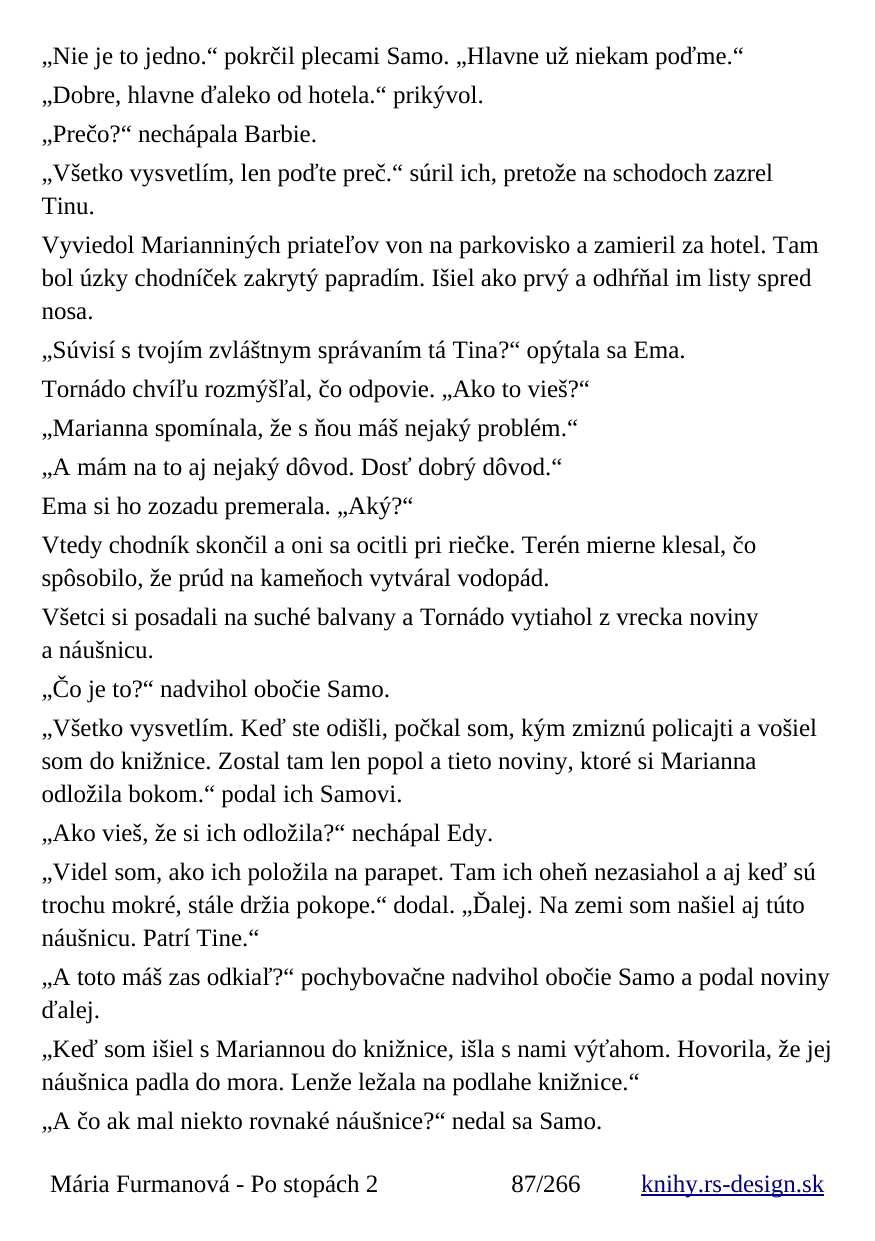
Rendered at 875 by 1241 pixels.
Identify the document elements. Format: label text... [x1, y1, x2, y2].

text „Čo je to?“ nadvihol obočie Samo. [41, 674, 833, 703]
text „A čo ak mal niekto rovnaké náušnice?“ nedal sa Samo. [41, 1106, 833, 1134]
text „Prečo?“ nechápala Barbie. [41, 119, 833, 148]
text Vyviedol Marianniných priateľov von na parkovisko a zamieril za hotel. Tam bol úzky chodníček zakrytý papradím. Išiel ako prvý a odhŕňal im listy spred nosa. [41, 230, 833, 325]
text Ema si ho zozadu premerala. „Aký?“ [41, 491, 833, 520]
text „A mám na to aj nejaký dôvod. Dosť dobrý dôvod.“ [41, 452, 833, 481]
text „Ako vieš, že si ich odložila?“ nechápal Edy. [41, 818, 833, 847]
text „Súvisí s tvojím zvláštnym správaním tá Tina?“ opýtala sa Ema. [41, 335, 833, 364]
text Všetci si posadali na suché balvany a Tornádo vytiahol z vrecka noviny a náušnicu. [41, 602, 833, 664]
text „Všetko vysvetlím. Keď ste odišli, počkal som, kým zmiznú policajti a vošiel som do knižnice. Zostal tam len popol a tieto noviny, ktoré si Marianna odložila bokom.“ podal ich Samovi. [41, 713, 833, 808]
text „Marianna spomínala, že s ňou máš nejaký problém.“ [41, 413, 833, 442]
text Tornádo chvíľu rozmýšľal, čo odpovie. „Ako to vieš?“ [41, 374, 833, 403]
text „Videl som, ako ich položila na parapet. Tam ich oheň nezasiahol a aj keď sú trochu mokré, stále držia pokope.“ dodal. „Ďalej. Na zemi som našiel aj túto náušnicu. Patrí Tine.“ [41, 857, 833, 952]
text „A toto máš zas odkiaľ?“ pochybovačne nadvihol obočie Samo a podal noviny ďalej. [41, 962, 833, 1024]
text „Dobre, hlavne ďaleko od hotela.“ prikývol. [41, 80, 833, 109]
text „Nie je to jedno.“ pokrčil plecami Samo. „Hlavne už niekam poďme.“ [41, 41, 833, 70]
text Vtedy chodník skončil a oni sa ocitli pri riečke. Terén mierne klesal, čo spôsobilo, že prúd na kameňoch vytváral vodopád. [41, 530, 833, 592]
text „Keď som išiel s Mariannou do knižnice, išla s nami výťahom. Hovorila, že jej náušnica padla do mora. Lenže ležala na podlahe knižnice.“ [41, 1034, 833, 1096]
text „Všetko vysvetlím, len poďte preč.“ súril ich, pretože na schodoch zazrel Tinu. [41, 158, 833, 220]
